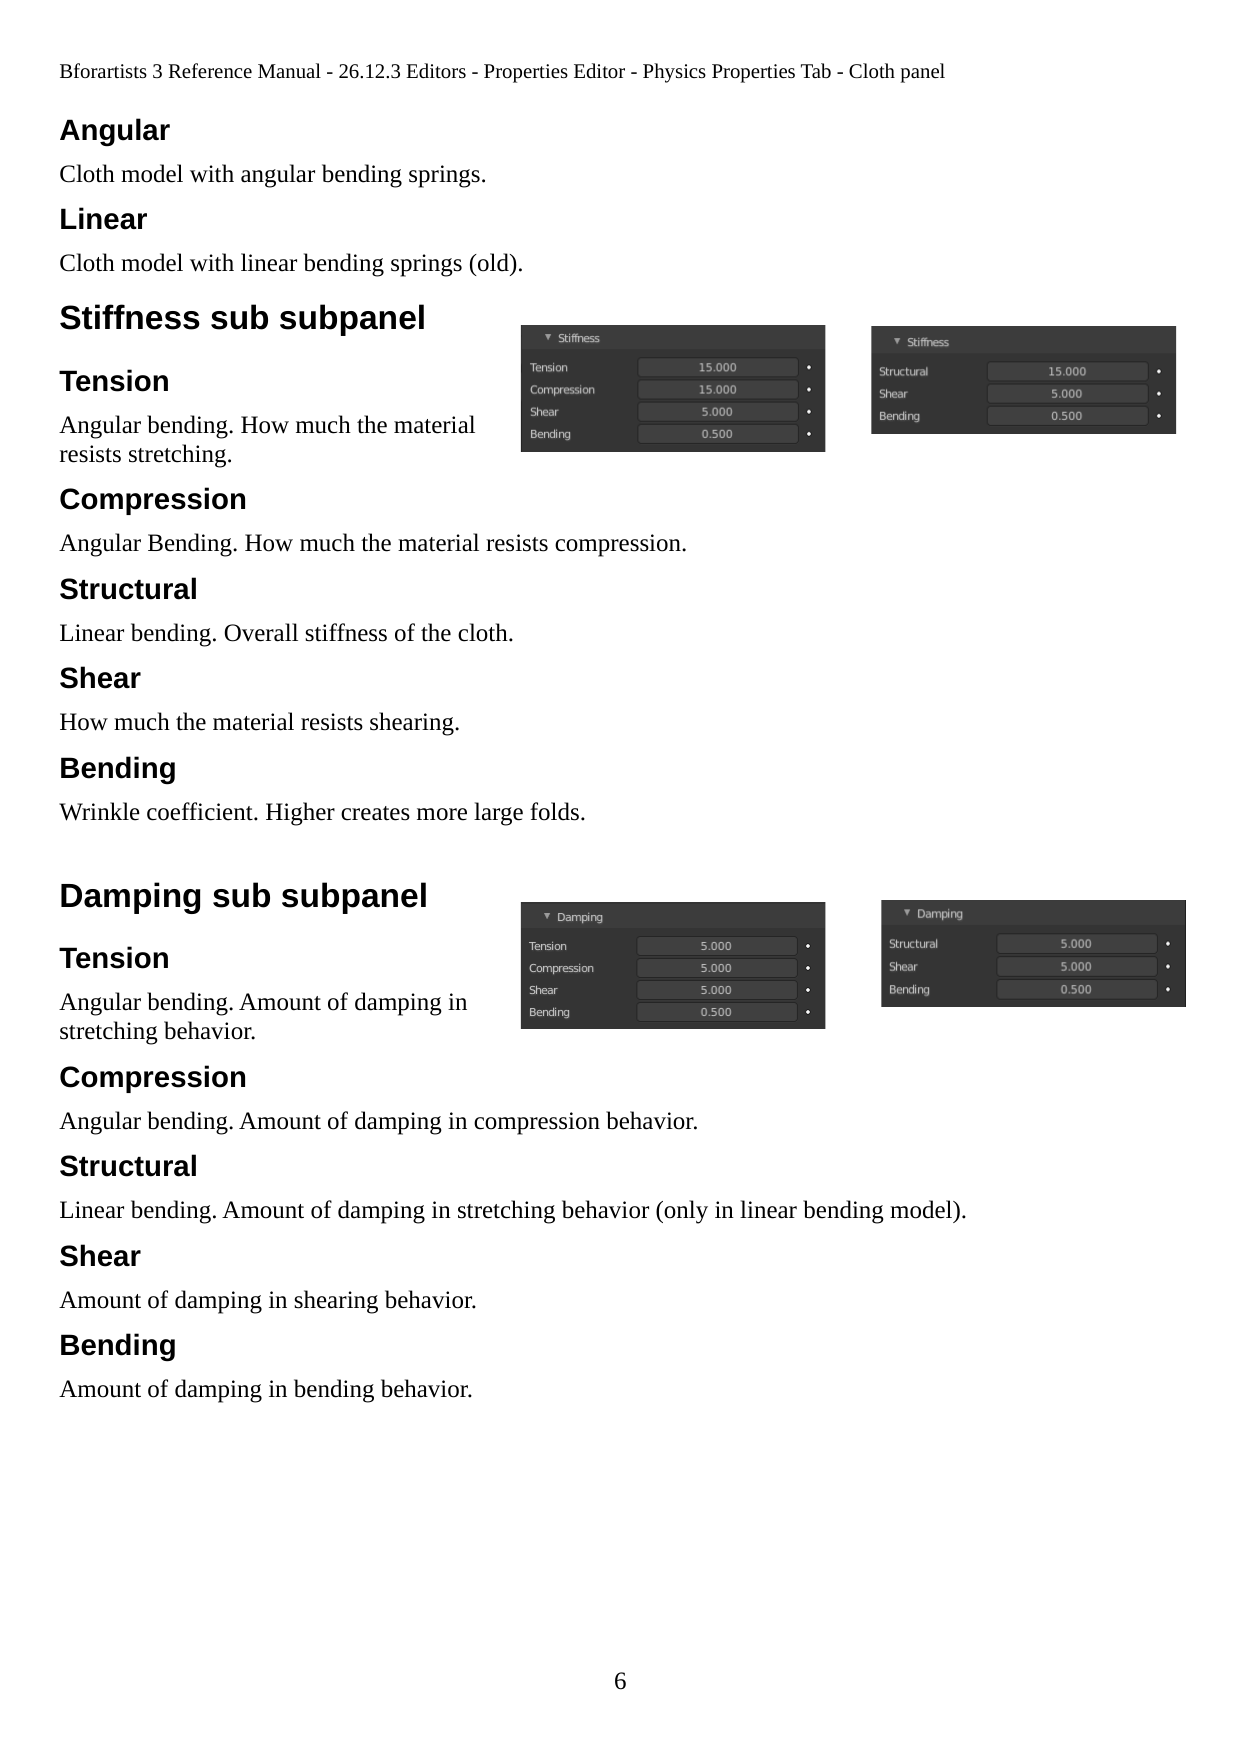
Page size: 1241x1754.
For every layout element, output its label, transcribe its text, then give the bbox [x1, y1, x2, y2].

text Wrinkle coefficient. Higher creates more large folds. [59, 797, 1181, 826]
subtitle Shear [59, 1239, 1181, 1272]
subtitle Bending [59, 751, 1181, 784]
text Amount of damping in bending behavior. [59, 1374, 1181, 1403]
subtitle Structural [59, 1149, 1181, 1183]
subtitle [826, 941, 881, 975]
picture [871, 326, 1177, 434]
subtitle Structural [59, 572, 1181, 605]
subtitle Compression [59, 482, 1181, 516]
subtitle Tension [59, 941, 520, 975]
subtitle Stiffness sub subpanel [59, 298, 1181, 337]
subtitle Tension [59, 364, 520, 397]
text Linear bending. Amount of damping in stretching behavior (only in linear bending model). [59, 1195, 1181, 1224]
text Angular bending. How much the material resists stretching. [59, 410, 1181, 467]
text Angular bending. Amount of damping in compression behavior. [59, 1106, 1181, 1134]
subtitle Compression [59, 1059, 1181, 1093]
subtitle Bending [59, 1328, 1181, 1362]
subtitle Angular [59, 113, 1181, 146]
picture [520, 902, 826, 1029]
text Angular Bending. How much the material resists compression. [59, 528, 1181, 557]
text How much the material resists shearing. [59, 707, 1181, 736]
text Linear bending. Overall stiffness of the cloth. [59, 618, 1181, 647]
text Amount of damping in shearing behavior. [59, 1285, 1181, 1314]
picture [520, 325, 826, 452]
subtitle Damping sub subpanel [59, 875, 1181, 914]
text Cloth model with linear bending springs (old). [59, 248, 1181, 277]
subtitle [826, 364, 871, 397]
text Cloth model with angular bending springs. [59, 159, 1181, 188]
picture [881, 900, 1186, 1007]
subtitle Linear [59, 202, 1181, 236]
text Angular bending. Amount of damping in stretching behavior. [59, 987, 1181, 1045]
subtitle Shear [59, 661, 1181, 695]
